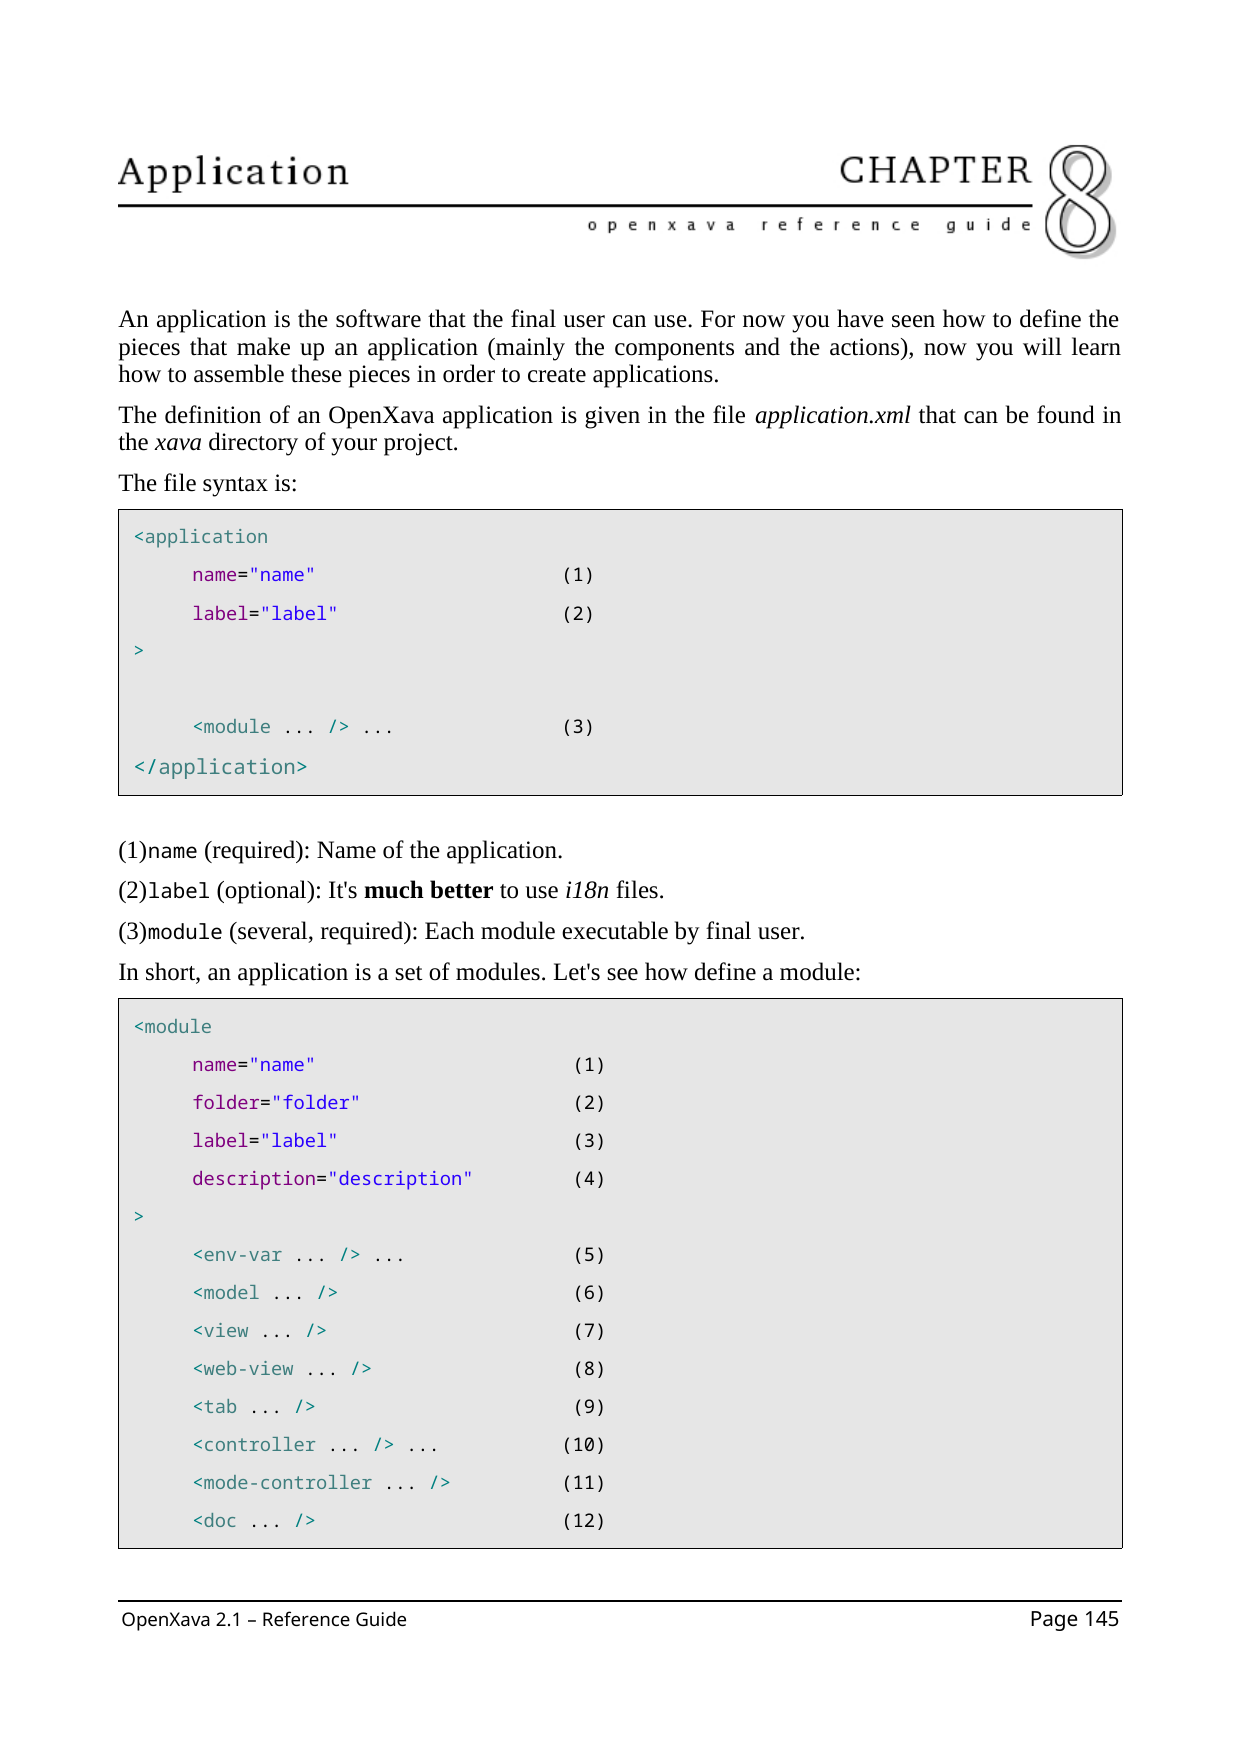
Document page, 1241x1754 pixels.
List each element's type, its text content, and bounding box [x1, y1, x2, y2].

picture [118, 118, 1122, 288]
list label (optional): It's much better to use i18n files. [118, 877, 1122, 905]
text <controller ... /> ... (10) [119, 1416, 1122, 1454]
text In short, an application is a set of modules. Let's see how define a module: [118, 958, 1122, 986]
text </application> [119, 737, 1122, 795]
text description="description" (4) [119, 1150, 1122, 1188]
text The file syntax is: [118, 469, 1122, 496]
text The definition of an OpenXava application is given in the file application.xml that can be found in the xava directory of your project. [118, 401, 1122, 456]
list module (several, required): Each module executable by final user. [118, 917, 1122, 946]
text <module [119, 999, 1122, 1036]
text <model ... /> (6) [119, 1264, 1122, 1302]
text <tab ... /> (9) [119, 1378, 1122, 1416]
text <env-var ... /> ... (5) [119, 1226, 1122, 1264]
text label="label" (2) [119, 585, 1122, 623]
text <application [119, 510, 1122, 547]
text name="name" (1) [119, 547, 1122, 585]
text <mode-controller ... /> (11) [119, 1454, 1122, 1492]
text > [119, 1188, 1122, 1226]
subtitle Application [118, 288, 1122, 293]
text <module ... /> ... (3) [119, 699, 1122, 737]
text An application is the software that the final user can use. For now you have seen how to define the pieces that make up an application (mainly the components and the actions), now you will learn how to assemble these pieces in order to create applications. [118, 305, 1122, 388]
text label="label" (3) [119, 1112, 1122, 1150]
text <view ... /> (7) [119, 1302, 1122, 1340]
text > [119, 623, 1122, 661]
list name (required): Name of the application. [118, 836, 1122, 864]
text name="name" (1) [119, 1036, 1122, 1074]
text folder="folder" (2) [119, 1074, 1122, 1112]
text <doc ... /> (12) [119, 1492, 1122, 1548]
text <web-view ... /> (8) [119, 1340, 1122, 1378]
